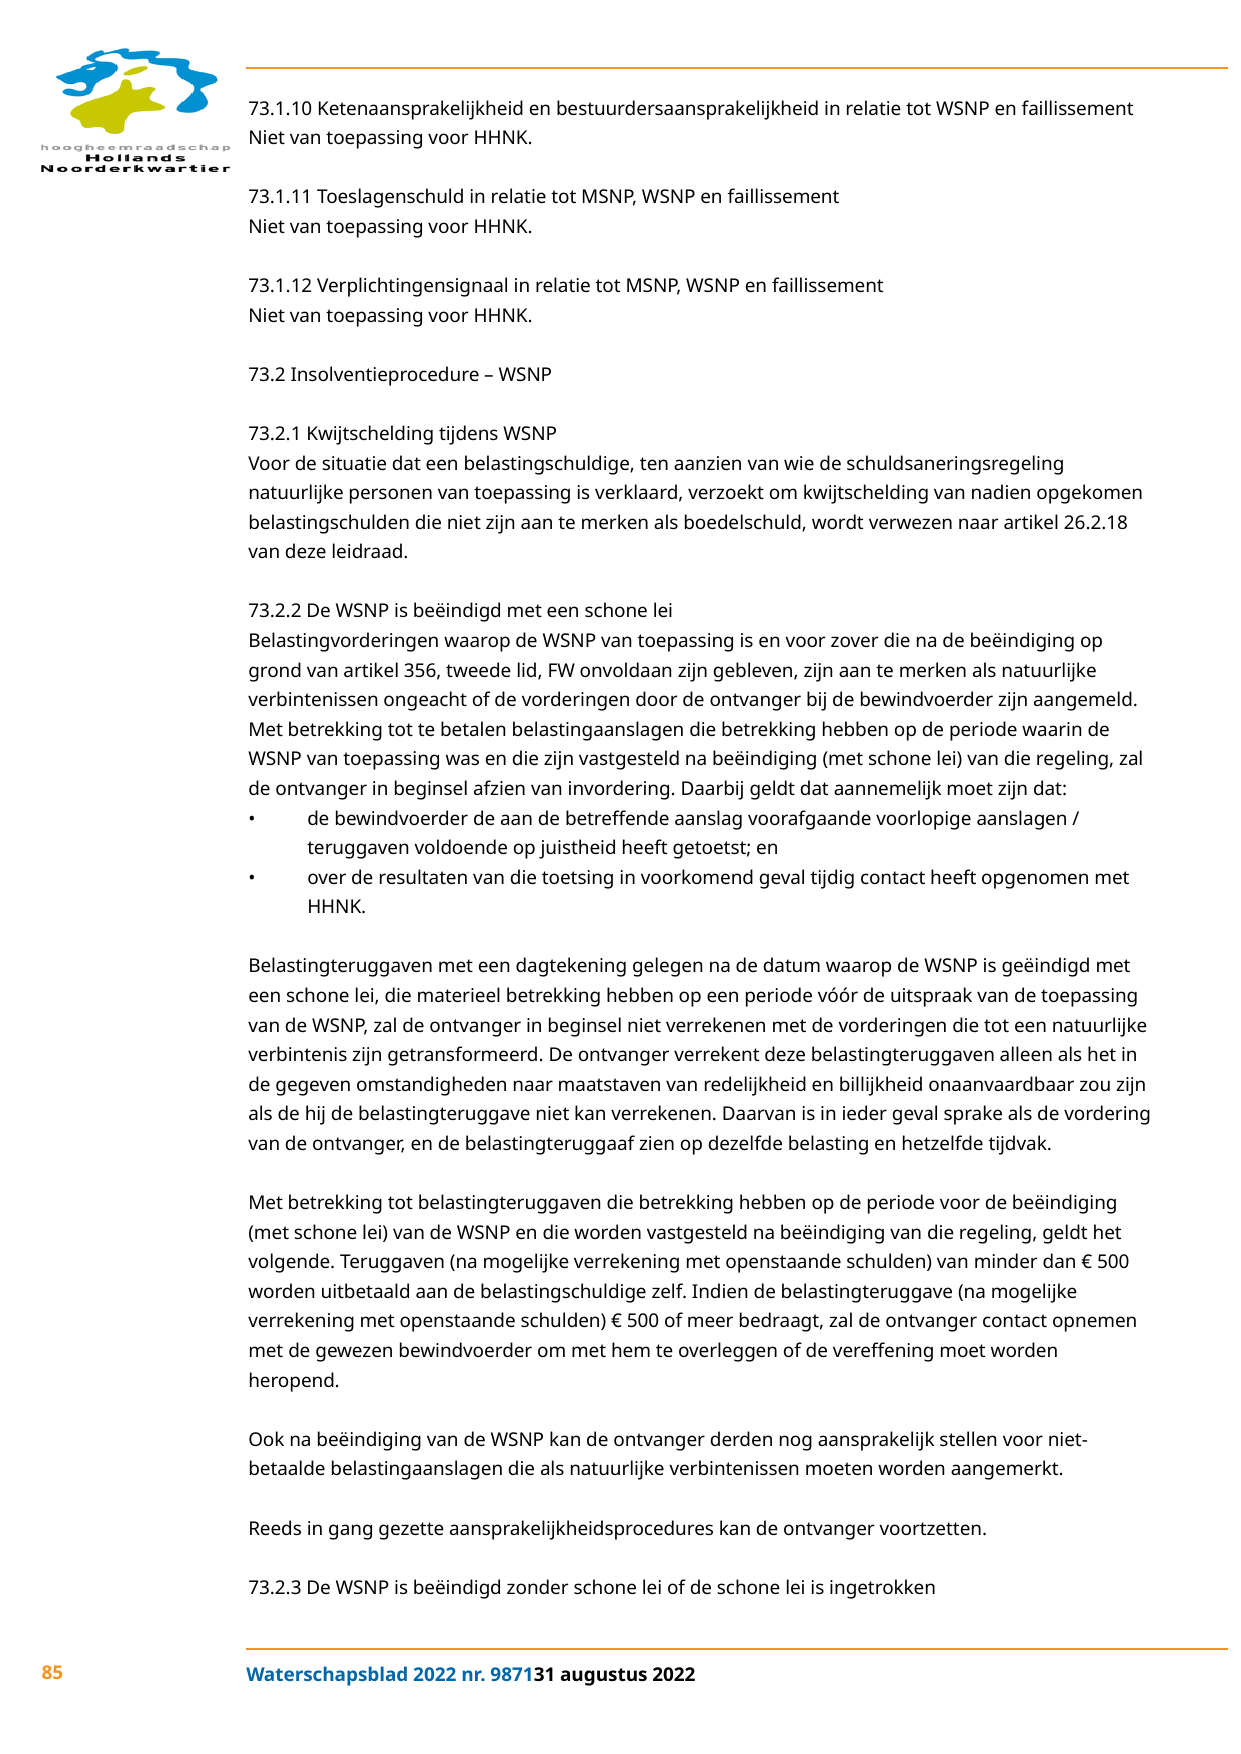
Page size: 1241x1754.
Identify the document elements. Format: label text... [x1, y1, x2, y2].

text Belastingvorderingen waarop de WSNP van toepassing is en voor zover die na de beëindiging op grond van artikel 356, tweede lid, FW onvoldaan zijn gebleven, zijn aan te merken als natuurlijke verbintenissen ongeacht of de vorderingen door de ontvanger bij de bewindvoerder zijn aangemeld. [248, 627, 1152, 712]
text Met betrekking tot te betalen belastingaanslagen die betrekking hebben op de periode waarin de WSNP van toepassing was en die zijn vastgesteld na beëindiging (met schone lei) van die regeling, zal de ontvanger in beginsel afzien van invordering. Daarbij geldt dat aannemelijk moet zijn dat: [248, 716, 1152, 801]
text 73.2 Insolventieprocedure – WSNP [248, 361, 1152, 387]
text Voor de situatie dat een belastingschuldige, ten aanzien van wie de schuldsaneringsregeling natuurlijke personen van toepassing is verklaard, verzoekt om kwijtschelding van nadien opgekomen belastingschulden die niet zijn aan te merken als boedelschuld, wordt verwezen naar artikel 26.2.18 van deze leidraad. [248, 450, 1152, 564]
text Reeds in gang gezette aansprakelijkheidsprocedures kan de ontvanger voortzetten. [248, 1515, 1152, 1541]
text Ook na beëindiging van de WSNP kan de ontvanger derden nog aansprakelijk stellen voor niet-betaalde belastingaanslagen die als natuurlijke verbintenissen moeten worden aangemerkt. [248, 1426, 1152, 1481]
text 73.1.10 Ketenaansprakelijkheid en bestuurdersaansprakelijkheid in relatie tot WSNP en faillissement [248, 95, 1152, 121]
text 73.1.11 Toeslagenschuld in relatie tot MSNP, WSNP en faillissement [248, 183, 1152, 209]
text Niet van toepassing voor HHNK. [248, 213, 1152, 239]
text Niet van toepassing voor HHNK. [248, 302, 1152, 328]
text 73.2.2 De WSNP is beëindigd met een schone lei [248, 598, 1152, 623]
list over de resultaten van die toetsing in voorkomend geval tijdig contact heeft opgenomen met HHNK. [248, 864, 1152, 919]
text 73.2.3 De WSNP is beëindigd zonder schone lei of de schone lei is ingetrokken [248, 1574, 1152, 1600]
text Met betrekking tot belastingteruggaven die betrekking hebben op de periode voor de beëindiging (met schone lei) van de WSNP en die worden vastgesteld na beëindiging van die regeling, geldt het volgende. Teruggaven (na mogelijke verrekening met openstaande schulden) van minder dan € 500 worden uitbetaald aan de belastingschuldige zelf. Indien de belastingteruggave (na mogelijke verrekening met openstaande schulden) € 500 of meer bedraagt, zal de ontvanger contact opnemen met de gewezen bewindvoerder om met hem te overleggen of de vereffening moet worden heropend. [248, 1189, 1152, 1393]
text Niet van toepassing voor HHNK. [248, 124, 1152, 150]
list de bewindvoerder de aan de betreffende aanslag voorafgaande voorlopige aanslagen / teruggaven voldoende op juistheid heeft getoetst; en [248, 805, 1152, 860]
text 73.2.1 Kwijtschelding tijdens WSNP [248, 420, 1152, 446]
text 73.1.12 Verplichtingensignaal in relatie tot MSNP, WSNP en faillissement [248, 272, 1152, 298]
text Belastingteruggaven met een dagtekening gelegen na de datum waarop de WSNP is geëindigd met een schone lei, die materieel betrekking hebben op een periode vóór de uitspraak van de toepassing van de WSNP, zal de ontvanger in beginsel niet verrekenen met de vorderingen die tot een natuurlijke verbintenis zijn getransformeerd. De ontvanger verrekent deze belastingteruggaven alleen als het in de gegeven omstandigheden naar maatstaven van redelijkheid en billijkheid onaanvaardbaar zou zijn als de hij de belastingteruggave niet kan verrekenen. Daarvan is in ieder geval sprake als de vordering van de ontvanger, en de belastingteruggaaf zien op dezelfde belasting en hetzelfde tijdvak. [248, 953, 1152, 1156]
picture [41, 47, 231, 172]
